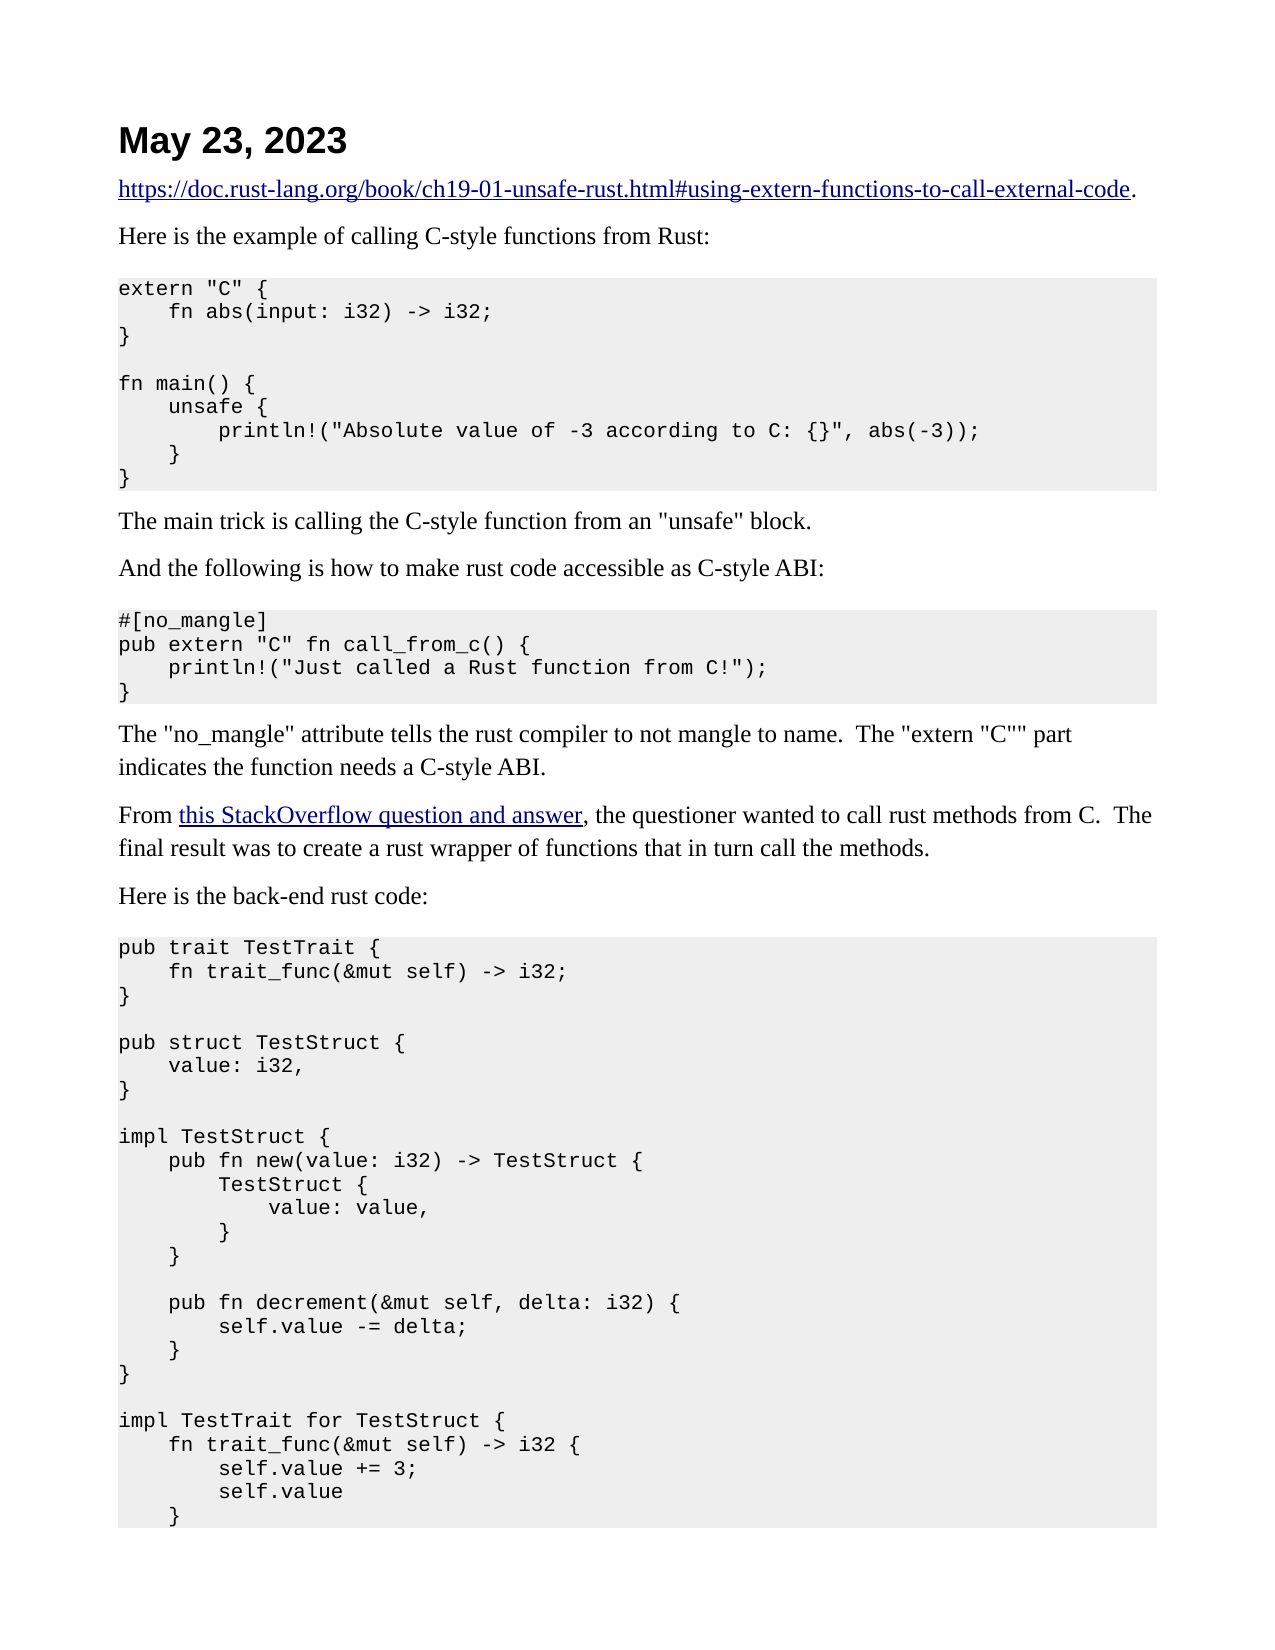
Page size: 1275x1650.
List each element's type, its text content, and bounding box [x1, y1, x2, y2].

text From this StackOverflow question and answer, the questioner wanted to call rust methods from C. The final result was to create a rust wrapper of functions that in turn call the methods. [118, 800, 1157, 862]
text value: i32, [118, 1056, 1157, 1079]
text extern "C" { [118, 278, 1157, 302]
text unsafe { [118, 396, 1157, 420]
text } [118, 443, 1157, 467]
text self.value -= delta; [118, 1316, 1157, 1339]
subtitle May 23, 2023 [118, 118, 1157, 161]
text fn trait_func(&mut self) -> i32 { [118, 1434, 1157, 1457]
text self.value [118, 1481, 1157, 1505]
text pub fn decrement(&mut self, delta: i32) { [118, 1292, 1157, 1316]
text TestStruct { [118, 1174, 1157, 1197]
text impl TestStruct { [118, 1126, 1157, 1150]
text } [118, 1339, 1157, 1363]
text } [118, 1079, 1157, 1103]
text The "no_mangle" attribute tells the rust compiler to not mangle to name. The "extern "C"" part indicates the function needs a C-style ABI. [118, 719, 1157, 781]
text } [118, 1505, 1157, 1528]
text And the following is how to make rust code accessible as C-style ABI: [118, 553, 1157, 582]
text #[no_mangle] [118, 610, 1157, 633]
text The main trick is calling the C-style function from an "unsafe" block. [118, 506, 1157, 534]
text } [118, 325, 1157, 349]
text fn trait_func(&mut self) -> i32; [118, 961, 1157, 984]
text } [118, 1363, 1157, 1387]
text value: value, [118, 1197, 1157, 1221]
text } [118, 1221, 1157, 1245]
text println!("Just called a Rust function from C!"); [118, 657, 1157, 681]
text println!("Absolute value of -3 according to C: {}", abs(-3)); [118, 420, 1157, 443]
text pub extern "C" fn call_from_c() { [118, 633, 1157, 657]
text pub fn new(value: i32) -> TestStruct { [118, 1150, 1157, 1174]
text } [118, 681, 1157, 704]
text pub trait TestTrait { [118, 937, 1157, 961]
text } [118, 467, 1157, 491]
text fn abs(input: i32) -> i32; [118, 302, 1157, 325]
text Here is the example of calling C-style functions from Rust: [118, 221, 1157, 250]
text Here is the back-end rust code: [118, 881, 1157, 909]
text fn main() { [118, 372, 1157, 396]
text } [118, 1245, 1157, 1268]
text } [118, 984, 1157, 1008]
text self.value += 3; [118, 1457, 1157, 1481]
text impl TestTrait for TestStruct { [118, 1410, 1157, 1434]
text https://doc.rust-lang.org/book/ch19-01-unsafe-rust.html#using-extern-functions-to-call-external-code. [118, 174, 1157, 202]
text pub struct TestStruct { [118, 1032, 1157, 1056]
